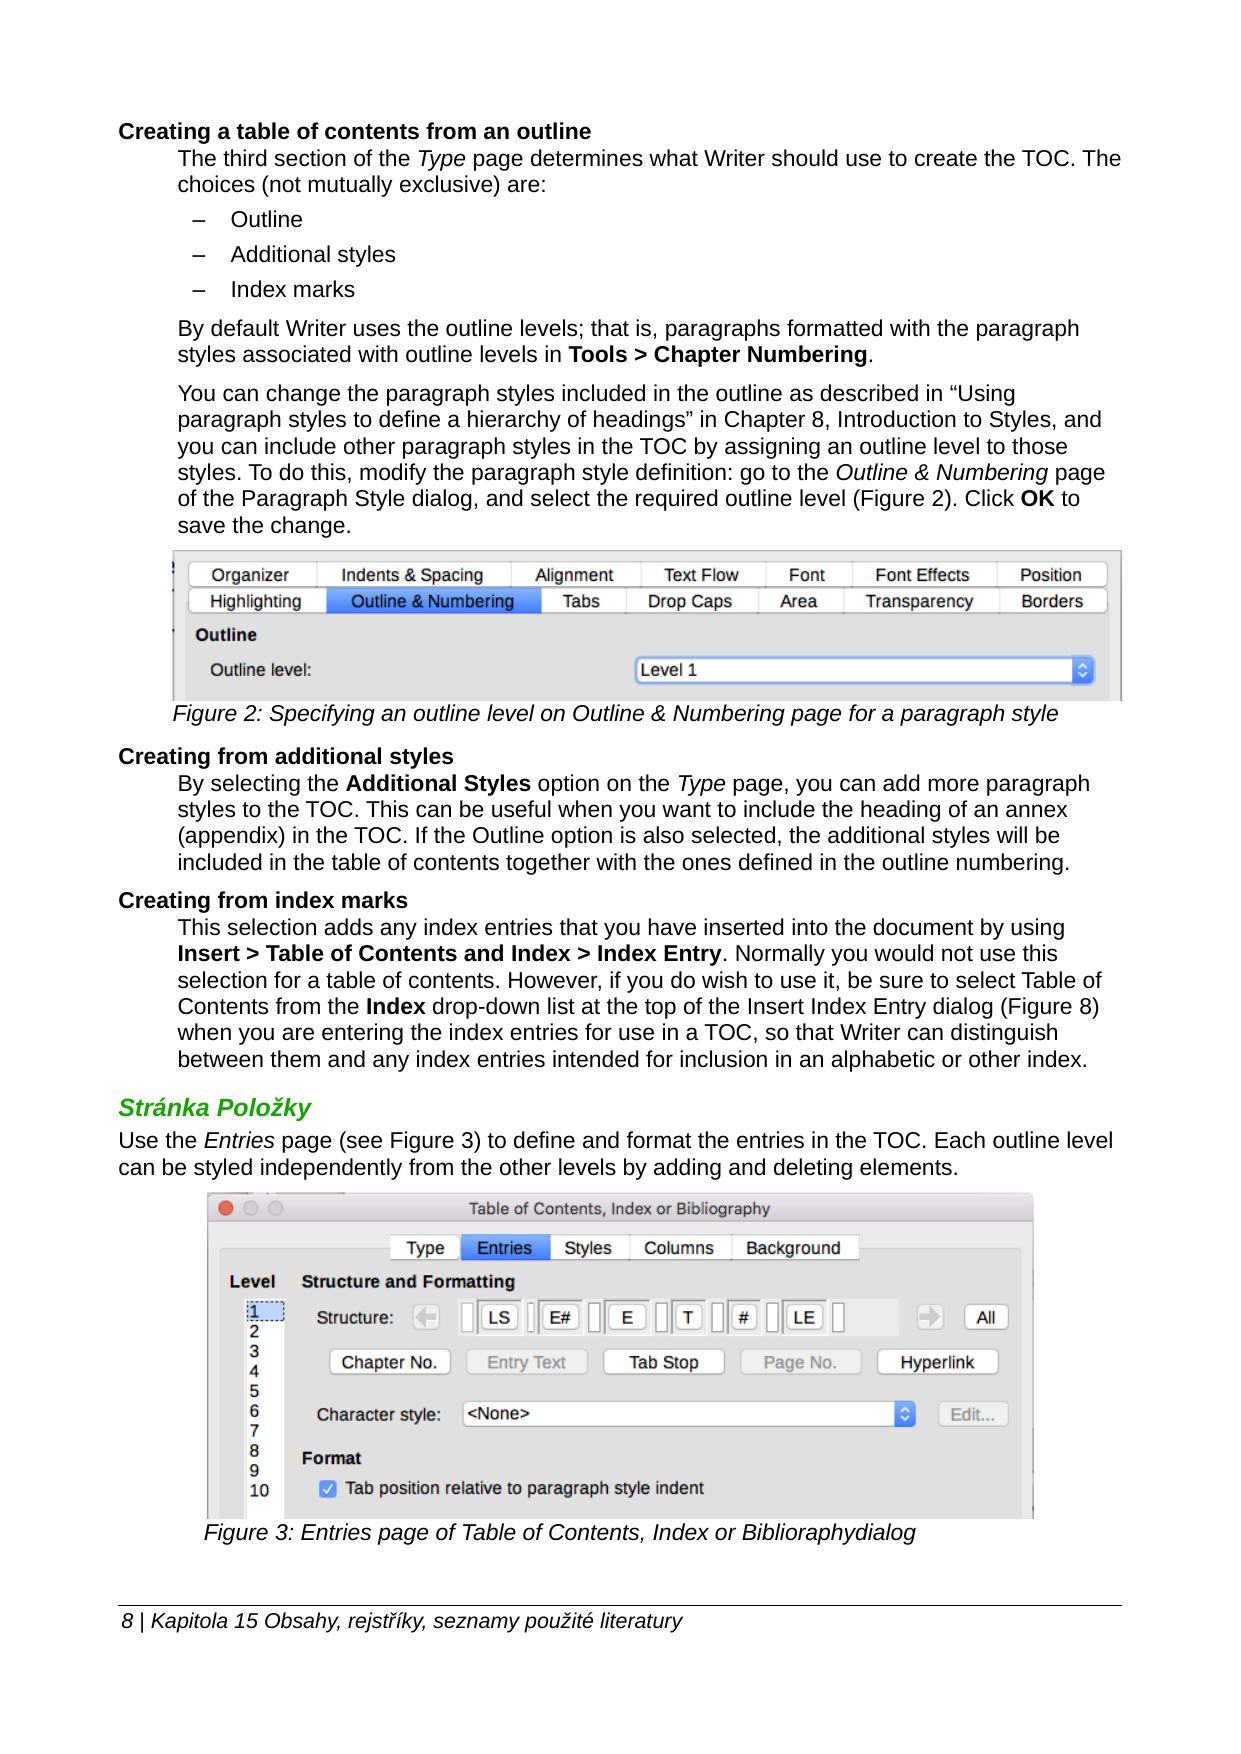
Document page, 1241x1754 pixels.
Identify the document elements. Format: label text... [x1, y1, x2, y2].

picture [206, 1192, 1034, 1519]
text Creating from index marks [118, 887, 1122, 914]
text Figure 3: Entries page of Table of Contents, Index or Biblioraphydialog [203, 1519, 1037, 1545]
text By default Writer uses the outline levels; that is, paragraphs formatted with the paragraph styles associated with outline levels in Tools > Chapter Numbering. [177, 315, 1122, 367]
text Figure 2: Specifying an outline level on Outline & Numbering page for a paragraph style [172, 701, 1122, 726]
text This selection adds any index entries that you have inserted into the document by using Insert > Table of Contents and Index > Index Entry. Normally you would not use this selection for a table of contents. However, if you do wish to use it, be sure to select Table of Contents from the Index drop-down list at the top of the Insert Index Entry dialog (Figure 8) when you are entering the index entries for use in a TOC, so that Writer can distinguish between them and any index entries intended for inclusion in an alphabetic or other index. [177, 914, 1122, 1072]
text By selecting the Additional Styles option on the Type page, you can add more paragraph styles to the TOC. This can be useful when you want to include the heading of an annex (appendix) in the TOC. If the Outline option is also selected, the additional styles will be included in the table of contents together with the ones defined in the outline numbering. [177, 769, 1122, 875]
text You can change the paragraph styles included in the outline as described in “Using paragraph styles to define a hierarchy of headings” in Chapter 8, Introduction to Styles, and you can include other paragraph styles in the TOC by assigning an outline level to those styles. To do this, modify the paragraph style definition: go to the Outline & Numbering page of the Paragraph Style dialog, and select the required outline level (Figure 2). Click OK to save the change. [177, 380, 1122, 538]
list Index marks [192, 276, 1122, 303]
text Creating a table of contents from an outline [118, 118, 1122, 144]
list Outline [192, 206, 1122, 232]
list Additional styles [192, 241, 1122, 268]
subtitle Stránka Položky [118, 1093, 1122, 1121]
text Use the Entries page (see Figure 3) to define and format the entries in the TOC. Each outline level can be styled independently from the other levels by adding and deleting elements. [118, 1127, 1122, 1180]
picture [172, 550, 1123, 701]
text The third section of the Type page determines what Writer should use to create the TOC. The choices (not mutually exclusive) are: [177, 144, 1122, 197]
text Creating from additional styles [118, 743, 1122, 769]
